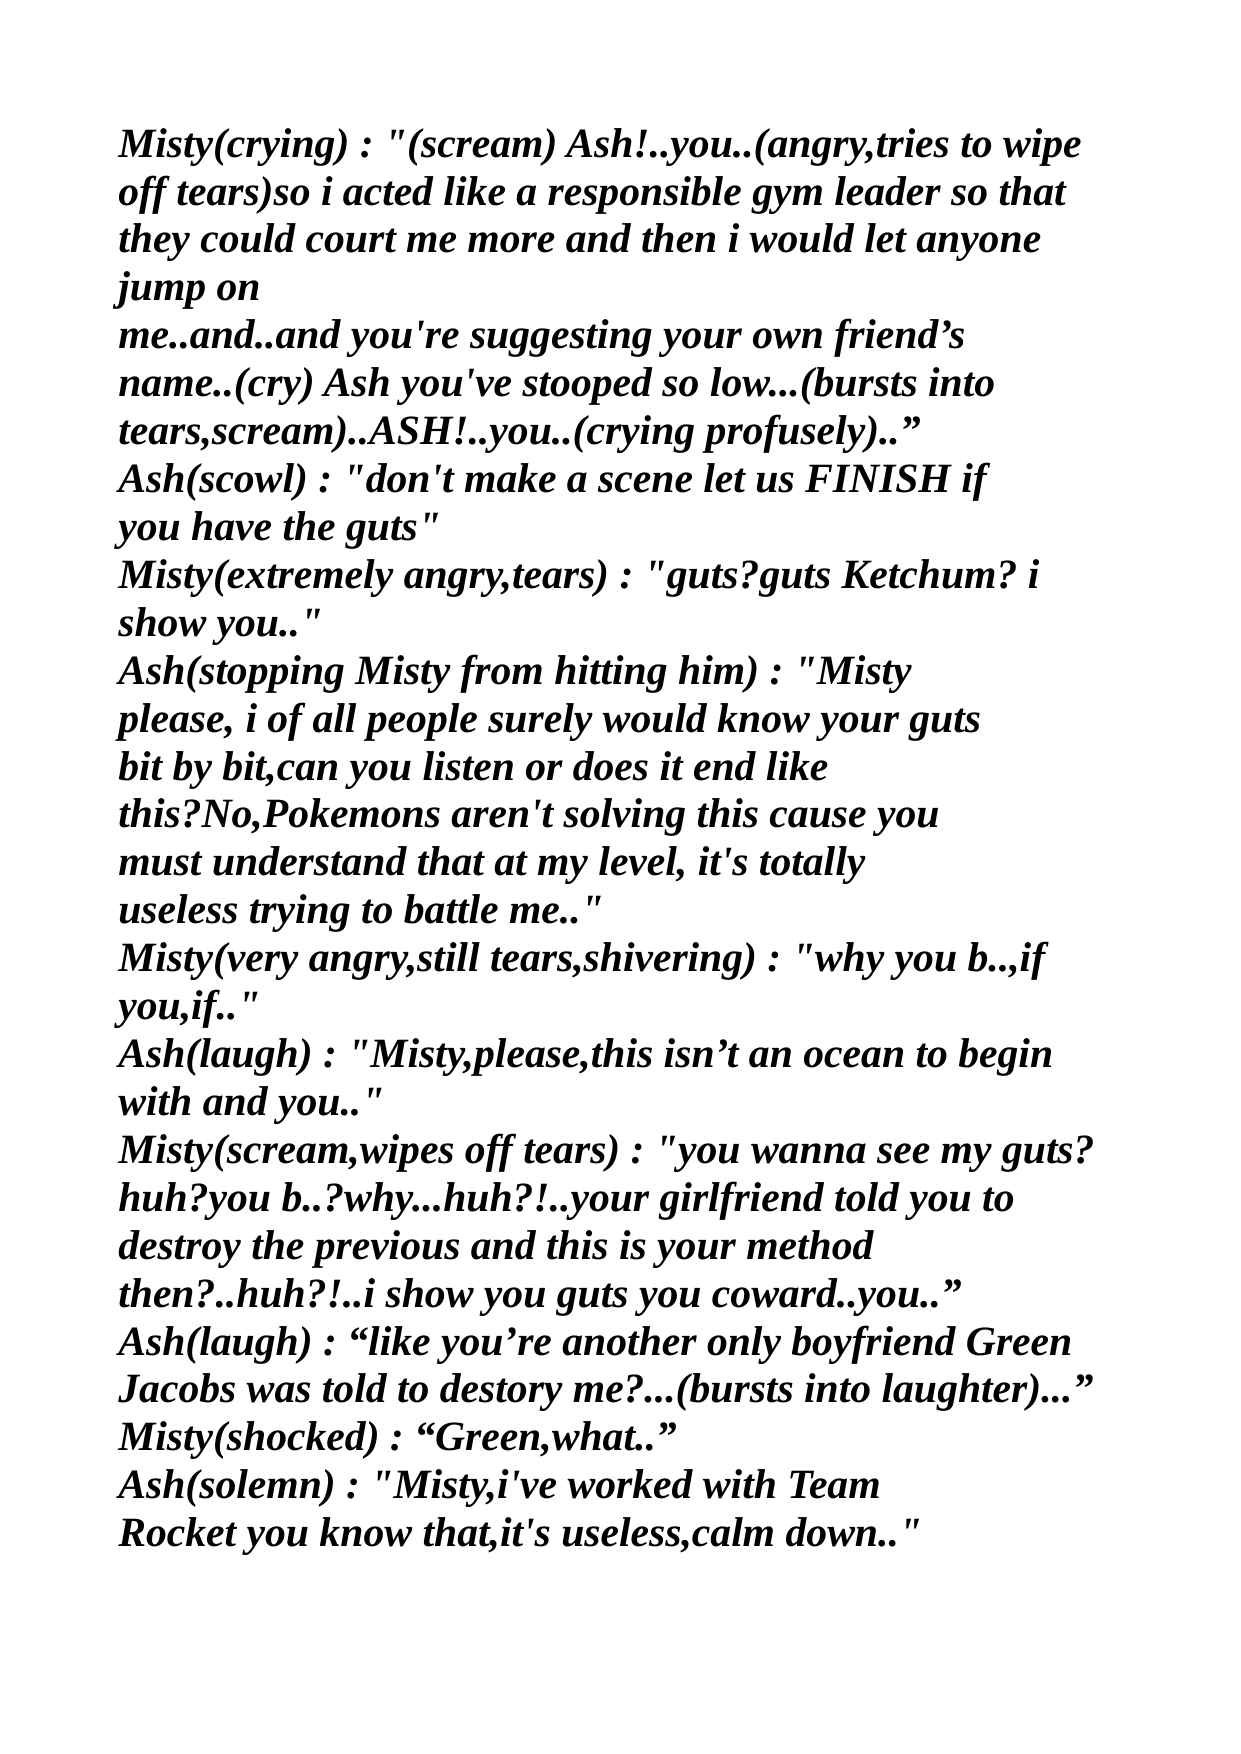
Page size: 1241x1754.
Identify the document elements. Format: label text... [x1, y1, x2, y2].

text show you.." [118, 597, 1122, 645]
text Misty(scream,wipes off tears) : "you wanna see my guts?huh?you b..?why...huh?!..your girlfriend told you to destroy the previous and this is your method then?..huh?!..i show you guts you coward..you..” [118, 1124, 1122, 1316]
text Ash(laugh) : “like you’re another only boyfriend Green Jacobs was told to destory me?...(bursts into laughter)...” [118, 1316, 1122, 1412]
text useless trying to battle me.." [118, 885, 1122, 933]
text Misty(very angry,still tears,shivering) : "why you b..,if you,if.." [118, 933, 1122, 1028]
text Misty(extremely angry,tears) : "guts?guts Ketchum? i [118, 549, 1122, 597]
text Ash(solemn) : "Misty,i've worked with Team [118, 1460, 1122, 1508]
text Misty(shocked) : “Green,what..” [118, 1412, 1122, 1460]
text me..and..and you're suggesting your own friend’s [118, 310, 1122, 358]
text Ash(laugh) : "Misty,please,this isn’t an ocean to begin with and you.." [118, 1028, 1122, 1124]
text Ash(scowl) : "don't make a scene let us FINISH if [118, 453, 1122, 501]
text name..(cry) Ash you've stooped so low...(bursts into tears,scream)..ASH!..you..(crying profusely)..” [118, 358, 1122, 453]
text bit by bit,can you listen or does it end like [118, 741, 1122, 789]
text please, i of all people surely would know your guts [118, 693, 1122, 741]
text this?No,Pokemons aren't solving this cause you [118, 789, 1122, 837]
text Misty(crying) : "(scream) Ash!..you..(angry,tries to wipe off tears)so i acted like a responsible gym leader so that they could court me more and then i would let anyone jump on [118, 118, 1122, 310]
text you have the guts" [118, 501, 1122, 549]
text must understand that at my level, it's totally [118, 837, 1122, 885]
text Rocket you know that,it's useless,calm down.." [118, 1508, 1122, 1556]
text Ash(stopping Misty from hitting him) : "Misty [118, 645, 1122, 693]
